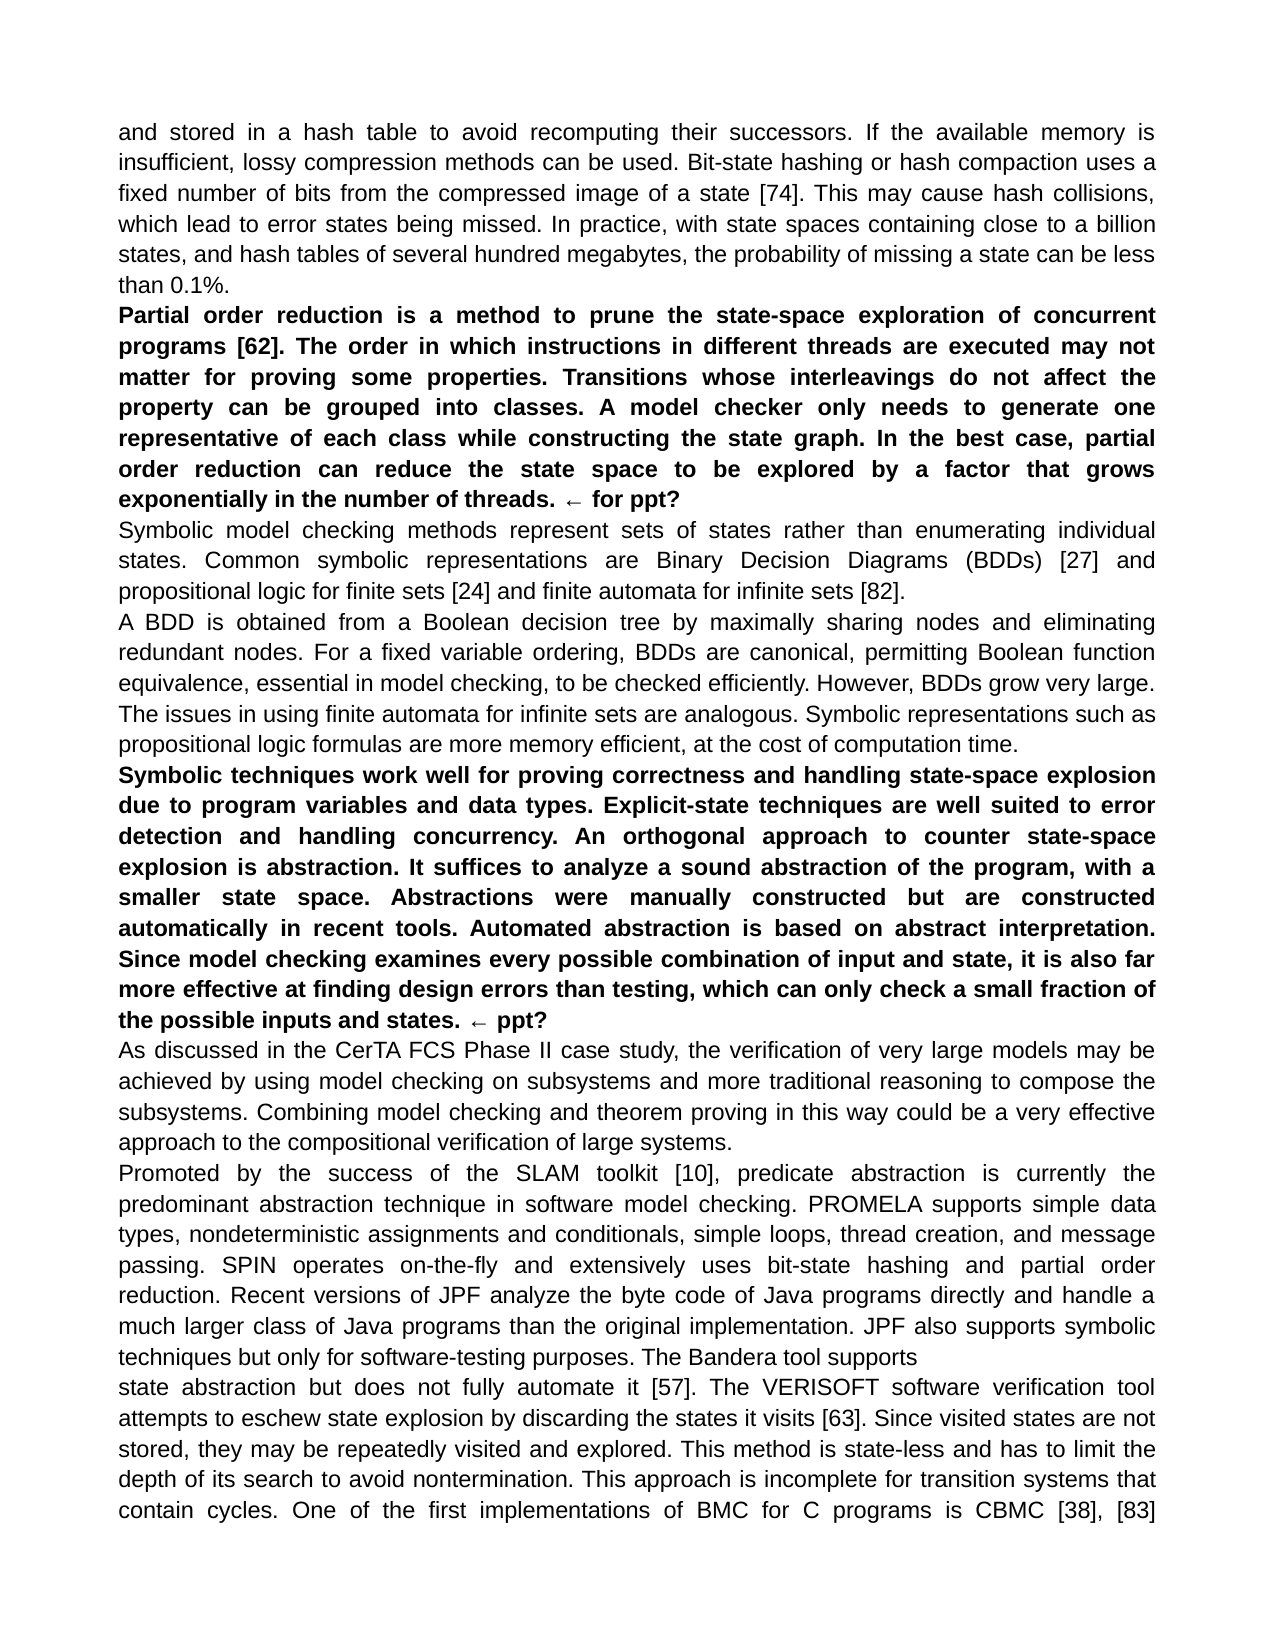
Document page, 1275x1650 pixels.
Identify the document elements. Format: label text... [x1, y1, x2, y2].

text and stored in a hash table to avoid recomputing their successors. If the available memory is insufficient, lossy compression methods can be used. Bit-state hashing or hash compaction uses a fixed number of bits from the compressed image of a state [74]. This may cause hash collisions, which lead to error states being missed. In practice, with state spaces containing close to a billion states, and hash tables of several hundred megabytes, the probability of missing a state can be less than 0.1%. [118, 118, 1157, 298]
text A BDD is obtained from a Boolean decision tree by maximally sharing nodes and eliminating redundant nodes. For a fixed variable ordering, BDDs are canonical, permitting Boolean function equivalence, essential in model checking, to be checked efficiently. However, BDDs grow very large. The issues in using finite automata for infinite sets are analogous. Symbolic representations such as propositional logic formulas are more memory efficient, at the cost of computation time. [118, 608, 1157, 757]
text state abstraction but does not fully automate it [57]. The VERISOFT software verification tool attempts to eschew state explosion by discarding the states it visits [63]. Since visited states are not stored, they may be repeatedly visited and explored. This method is state-less and has to limit the depth of its search to avoid nontermination. This approach is incomplete for transition systems that contain cycles. One of the first implementations of BMC for C programs is CBMC [38], [83] [118, 1374, 1157, 1523]
text Symbolic model checking methods represent sets of states rather than enumerating individual states. Common symbolic representations are Binary Decision Diagrams (BDDs) [27] and propositional logic for finite sets [24] and finite automata for infinite sets [82]. [118, 516, 1157, 604]
text Promoted by the success of the SLAM toolkit [10], predicate abstraction is currently the predominant abstraction technique in software model checking. PROMELA supports simple data types, nondeterministic assignments and conditionals, simple loops, thread creation, and message passing. SPIN operates on-the-fly and extensively uses bit-state hashing and partial order reduction. Recent versions of JPF analyze the byte code of Java programs directly and handle a much larger class of Java programs than the original implementation. JPF also supports symbolic techniques but only for software-testing purposes. The Bandera tool supports [118, 1159, 1157, 1370]
text As discussed in the CerTA FCS Phase II case study, the verification of very large models may be achieved by using model checking on subsystems and more traditional reasoning to compose the subsystems. Combining model checking and theorem proving in this way could be a very effective approach to the compositional verification of large systems. [118, 1037, 1157, 1156]
text Symbolic techniques work well for proving correctness and handling state-space explosion due to program variables and data types. Explicit-state techniques are well suited to error detection and handling concurrency. An orthogonal approach to counter state-space explosion is abstraction. It suffices to analyze a sound abstraction of the program, with a smaller state space. Abstractions were manually constructed but are constructed automatically in recent tools. Automated abstraction is based on abstract interpretation. Since model checking examines every possible combination of input and state, it is also far more effective at finding design errors than testing, which can only check a small fraction of the possible inputs and states. ← ppt? [118, 761, 1157, 1033]
text Partial order reduction is a method to prune the state-space exploration of concurrent programs [62]. The order in which instructions in different threads are executed may not matter for proving some properties. Transitions whose interleavings do not affect the property can be grouped into classes. A model checker only needs to generate one representative of each class while constructing the state graph. In the best case, partial order reduction can reduce the state space to be explored by a factor that grows exponentially in the number of threads. ← for ppt? [118, 302, 1157, 512]
